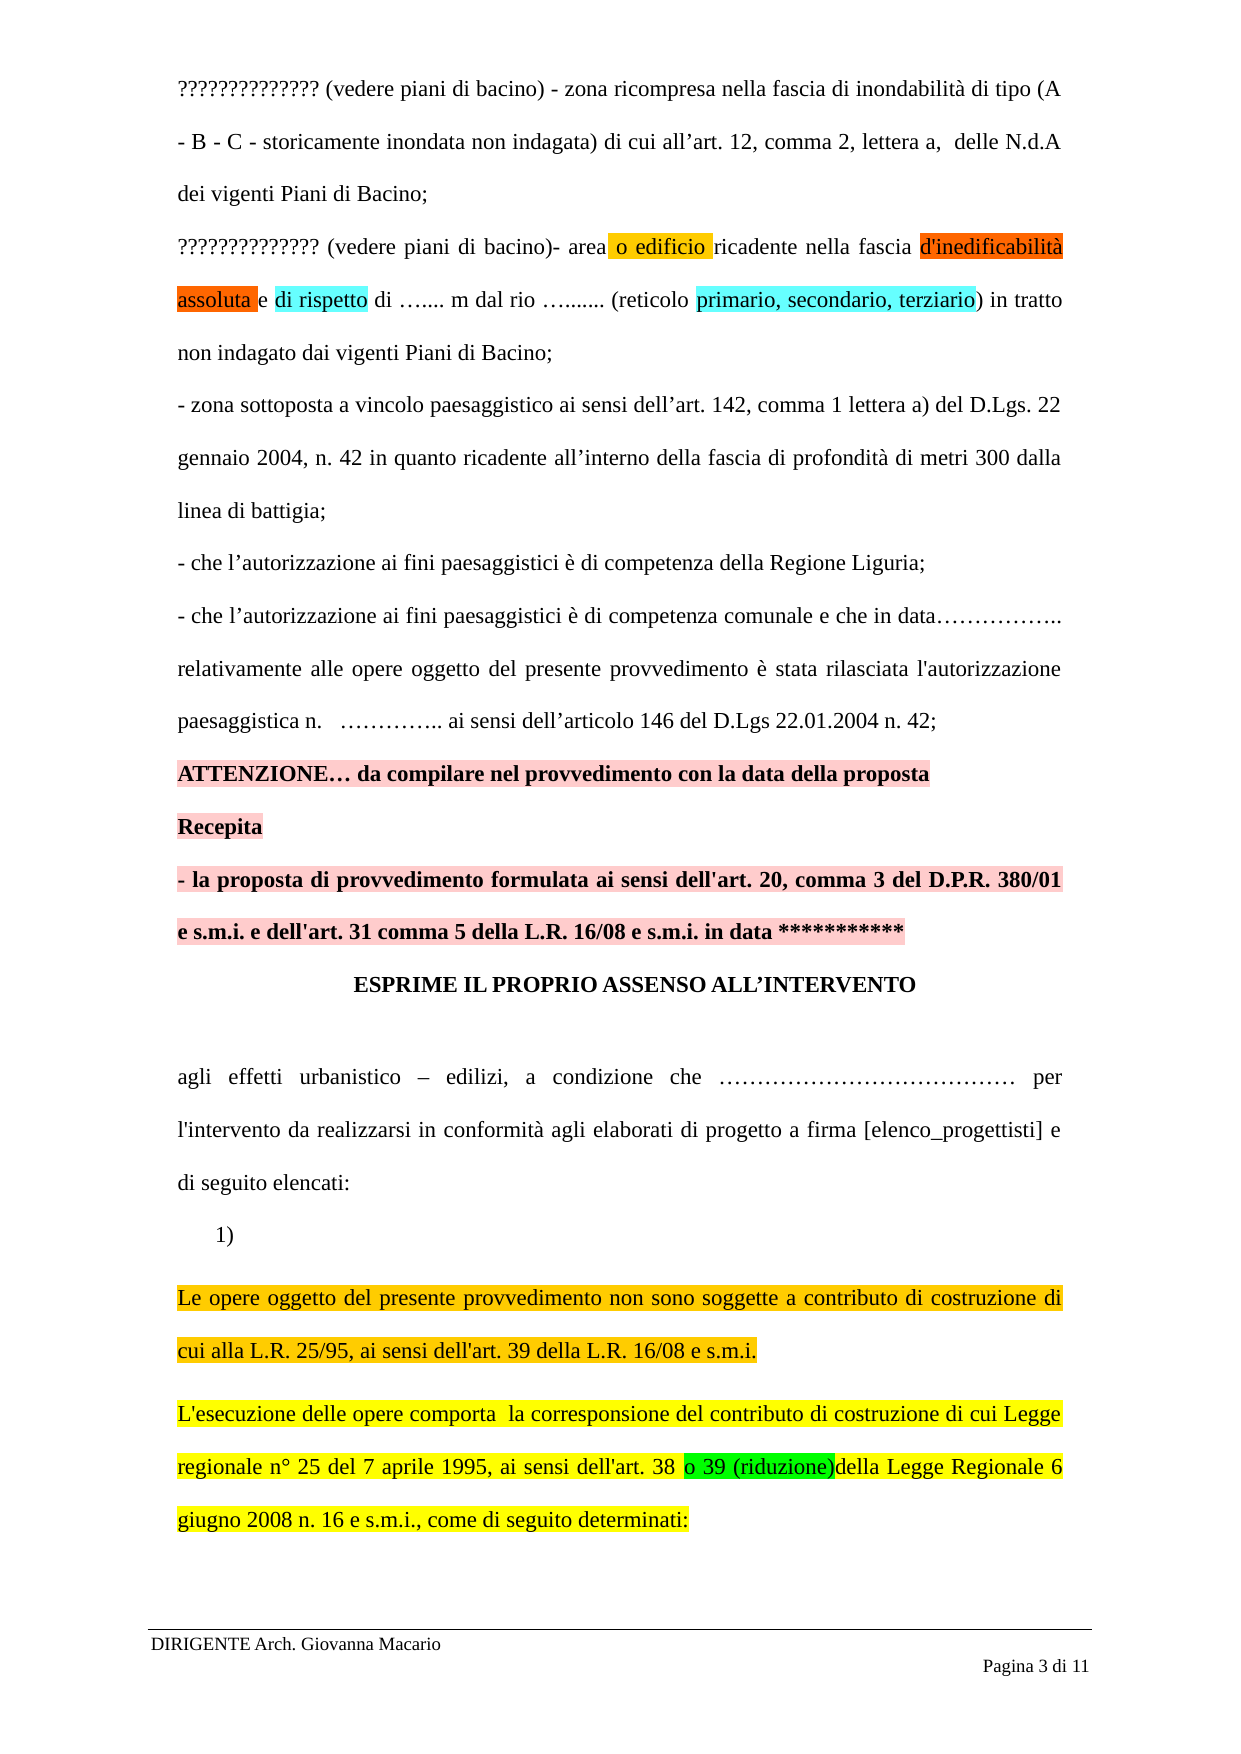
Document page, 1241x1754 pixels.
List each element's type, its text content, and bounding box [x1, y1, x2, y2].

text ?????????????? (vedere piani di bacino)- area o edificio ricadente nella fascia d'inedificabilità assoluta e di rispetto di ….... m dal rio …....... (reticolo primario, secondario, terziario) in tratto non indagato dai vigenti Piani di Bacino; [177, 233, 1063, 365]
text - che l’autorizzazione ai fini paesaggistici è di competenza della Regione Liguria; [177, 549, 1063, 576]
text L'esecuzione delle opere comporta la corresponsione del contributo di costruzione di cui Legge regionale n° 25 del 7 aprile 1995, ai sensi dell'art. 38 o 39 (riduzione)della Legge Regionale 6 giugno 2008 n. 16 e s.m.i., come di seguito determinati: [177, 1400, 1063, 1532]
text agli effetti urbanistico – edilizi, a condizione che ………………………………… per l'intervento da realizzarsi in conformità agli elaborati di progetto a firma [elenco_progettisti] e di seguito elencati: [177, 1063, 1063, 1195]
text - che l’autorizzazione ai fini paesaggistici è di competenza comunale e che in data…………….. relativamente alle opere oggetto del presente provvedimento è stata rilasciata l'autorizzazione paesaggistica n. ………….. ai sensi dell’articolo 146 del D.Lgs 22.01.2004 n. 42; [177, 602, 1063, 734]
text ATTENZIONE… da compilare nel provvedimento con la data della proposta [177, 760, 1063, 787]
subtitle ESPRIME IL PROPRIO ASSENSO ALL’INTERVENTO [177, 971, 1092, 997]
text ?????????????? (vedere piani di bacino) - zona ricompresa nella fascia di inondabilità di tipo (A - B - C - storicamente inondata non indagata) di cui all’art. 12, comma 2, lettera a, delle N.d.A dei vigenti Piani di Bacino; [177, 75, 1063, 207]
text Le opere oggetto del presente provvedimento non sono soggette a contributo di costruzione di cui alla L.R. 25/95, ai sensi dell'art. 39 della L.R. 16/08 e s.m.i. [177, 1284, 1063, 1363]
text Recepita [177, 813, 1063, 839]
text - zona sottoposta a vincolo paesaggistico ai sensi dell’art. 142, comma 1 lettera a) del D.Lgs. 22 gennaio 2004, n. 42 in quanto ricadente all’interno della fascia di profondità di metri 300 dalla linea di battigia; [177, 391, 1063, 523]
list - la proposta di provvedimento formulata ai sensi dell'art. 20, comma 3 del D.P.R. 380/01 e s.m.i. e dell'art. 31 comma 5 della L.R. 16/08 e s.m.i. in data *********** [177, 866, 1063, 945]
